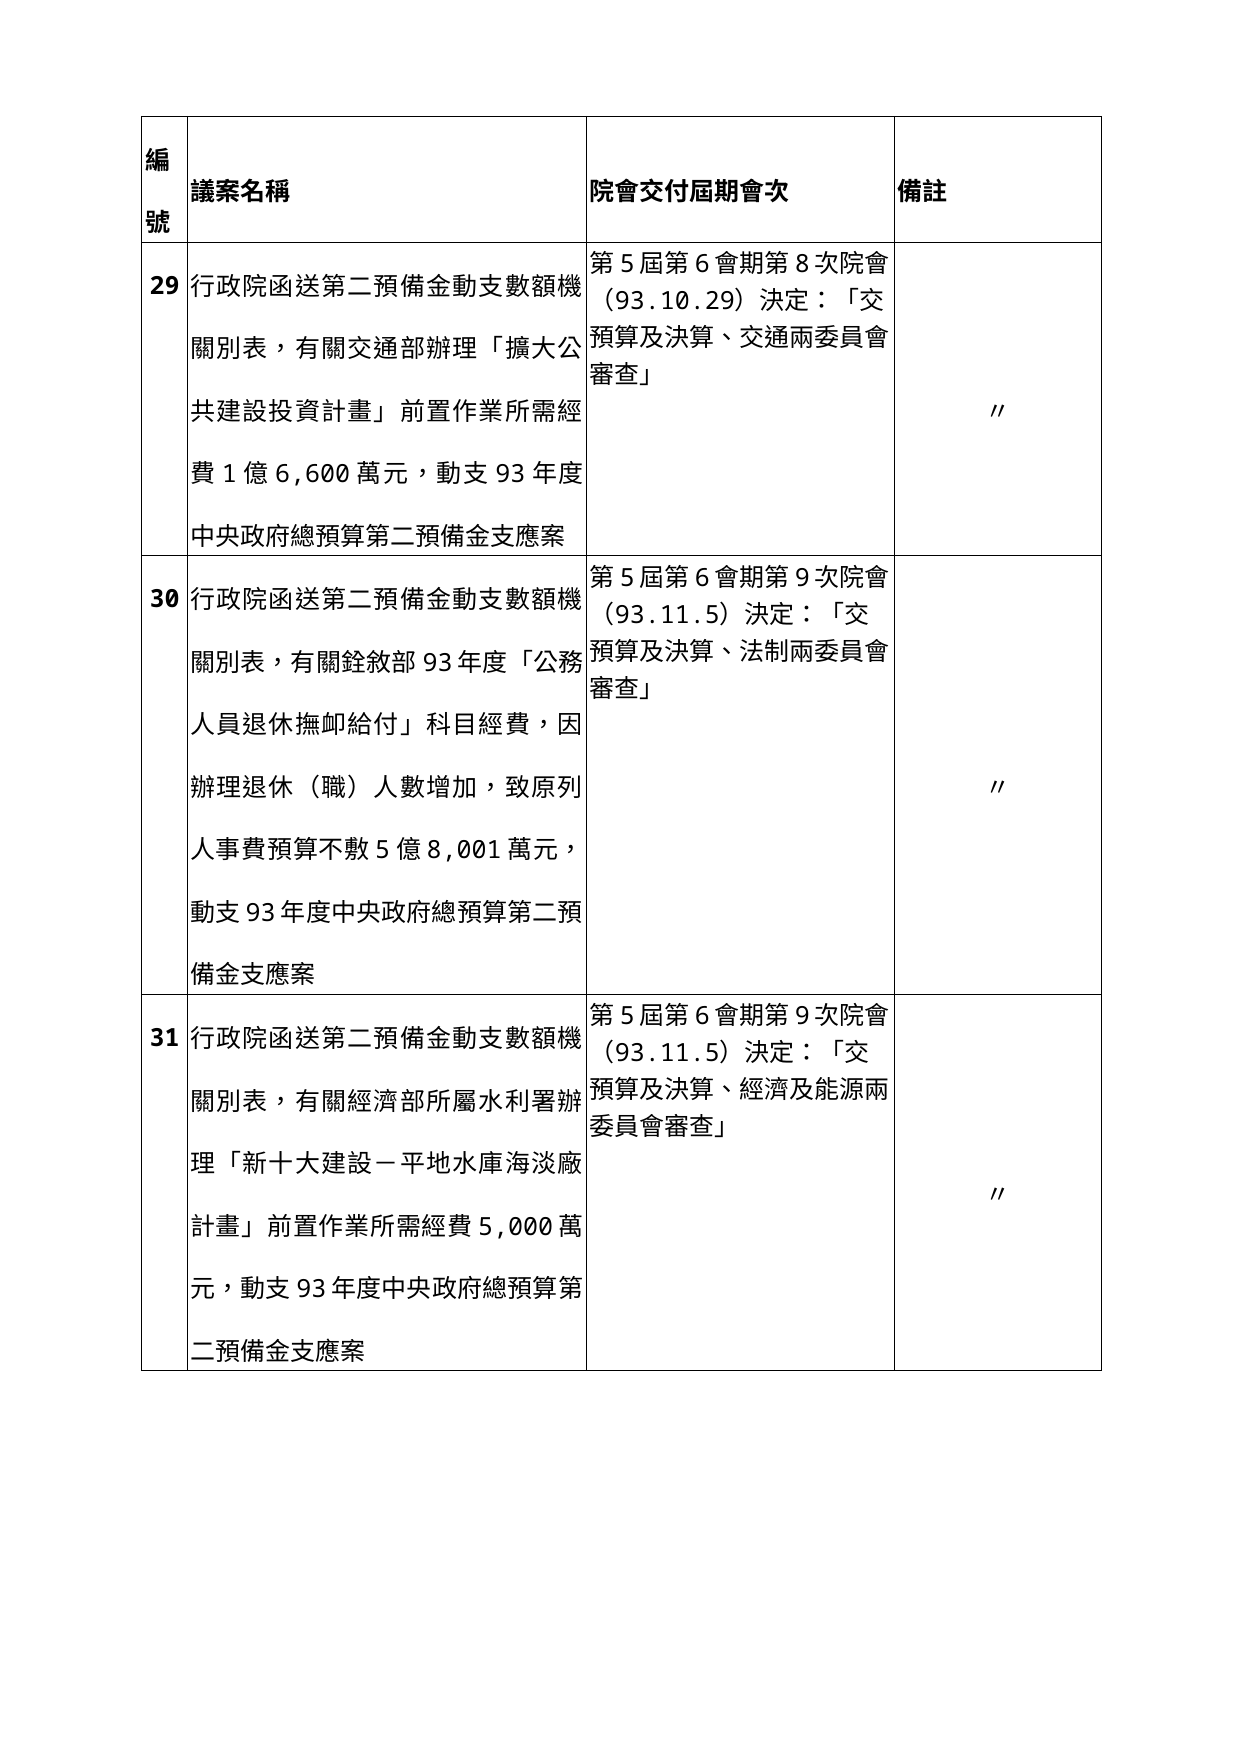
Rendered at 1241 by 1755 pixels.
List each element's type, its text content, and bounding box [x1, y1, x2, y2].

table_header 編號 [142, 117, 187, 242]
table_header 備註 [895, 117, 1101, 242]
table_cell 第5屆第6會期第9次院會（93.11.5）決定：「交預算及決算、法制兩委員會審查」 [587, 556, 894, 994]
table_cell 〃 [895, 556, 1101, 994]
table_cell 行政院函送第二預備金動支數額機關別表，有關交通部辦理「擴大公共建設投資計畫」前置作業所需經費1億6,600萬元，動支93年度中央政府總預算第二預備金支應案 [188, 243, 586, 555]
table_cell 行政院函送第二預備金動支數額機關別表，有關經濟部所屬水利署辦理「新十大建設－平地水庫海淡廠計畫」前置作業所需經費5,000萬元，動支93年度中央政府總預算第二預備金支應案 [188, 995, 586, 1370]
table_cell 29 [142, 243, 187, 555]
table_header 議案名稱 [188, 117, 586, 242]
table_cell 31 [142, 995, 187, 1370]
table_cell 〃 [895, 995, 1101, 1370]
table_header 院會交付屆期會次 [587, 117, 894, 242]
table_cell 30 [142, 556, 187, 994]
table_cell 第5屆第6會期第8次院會（93.10.29）決定：「交預算及決算、交通兩委員會審查」 [587, 243, 894, 555]
table_cell 行政院函送第二預備金動支數額機關別表，有關銓敘部93年度「公務人員退休撫卹給付」科目經費，因辦理退休（職）人數增加，致原列人事費預算不敷5億8,001萬元，動支93年度中央政府總預算第二預備金支應案 [188, 556, 586, 994]
table_cell 〃 [895, 243, 1101, 555]
table_cell 第5屆第6會期第9次院會（93.11.5）決定：「交預算及決算、經濟及能源兩委員會審查」 [587, 995, 894, 1370]
